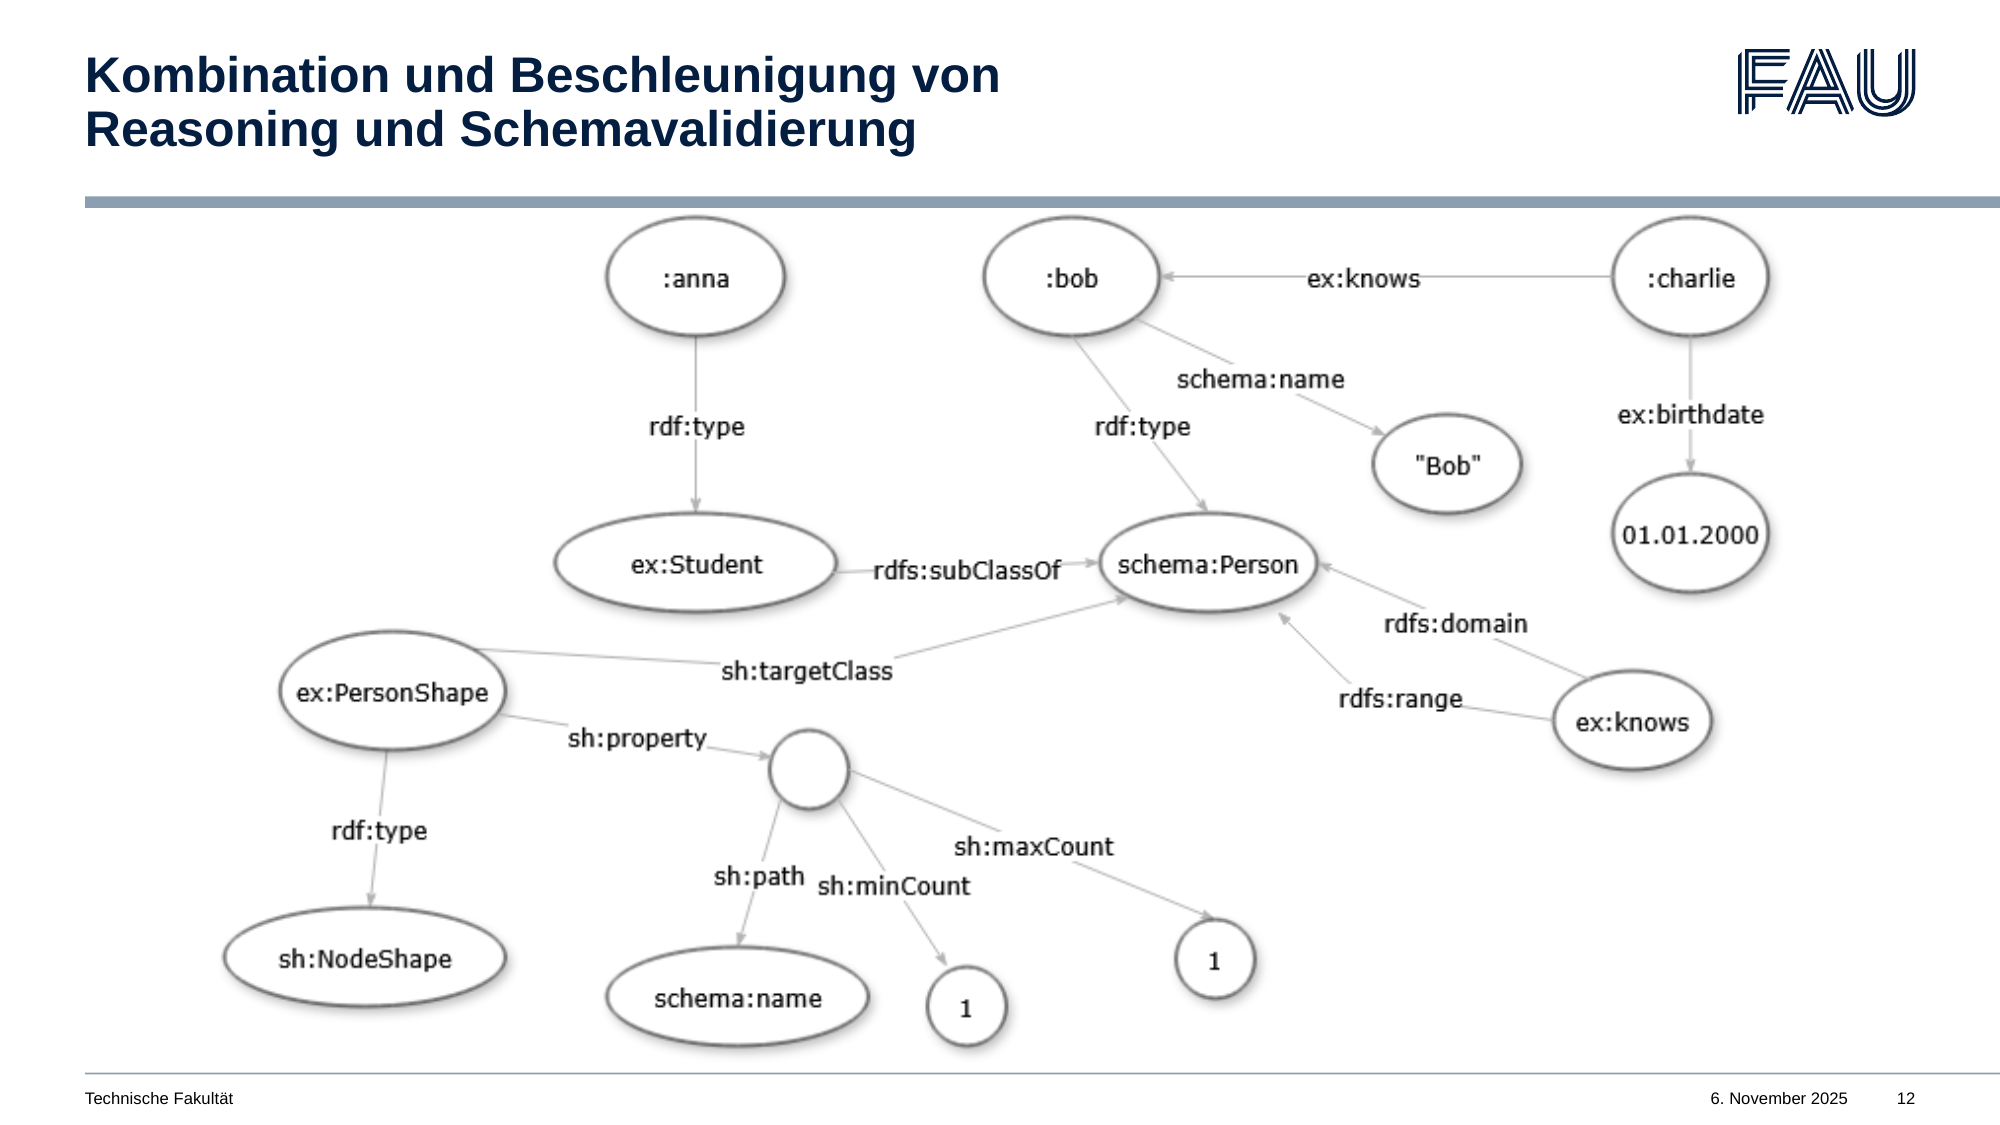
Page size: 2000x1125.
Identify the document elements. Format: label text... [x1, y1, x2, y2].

footer Technische Fakultät [85, 1088, 983, 1109]
slide_number 6. November 2025 [1708, 1088, 1849, 1109]
slide_number [1883, 1088, 1916, 1109]
picture [216, 209, 1784, 1063]
title Kombination und Beschleunigung von Reasoning und Schemavalidierung [85, 49, 1270, 210]
